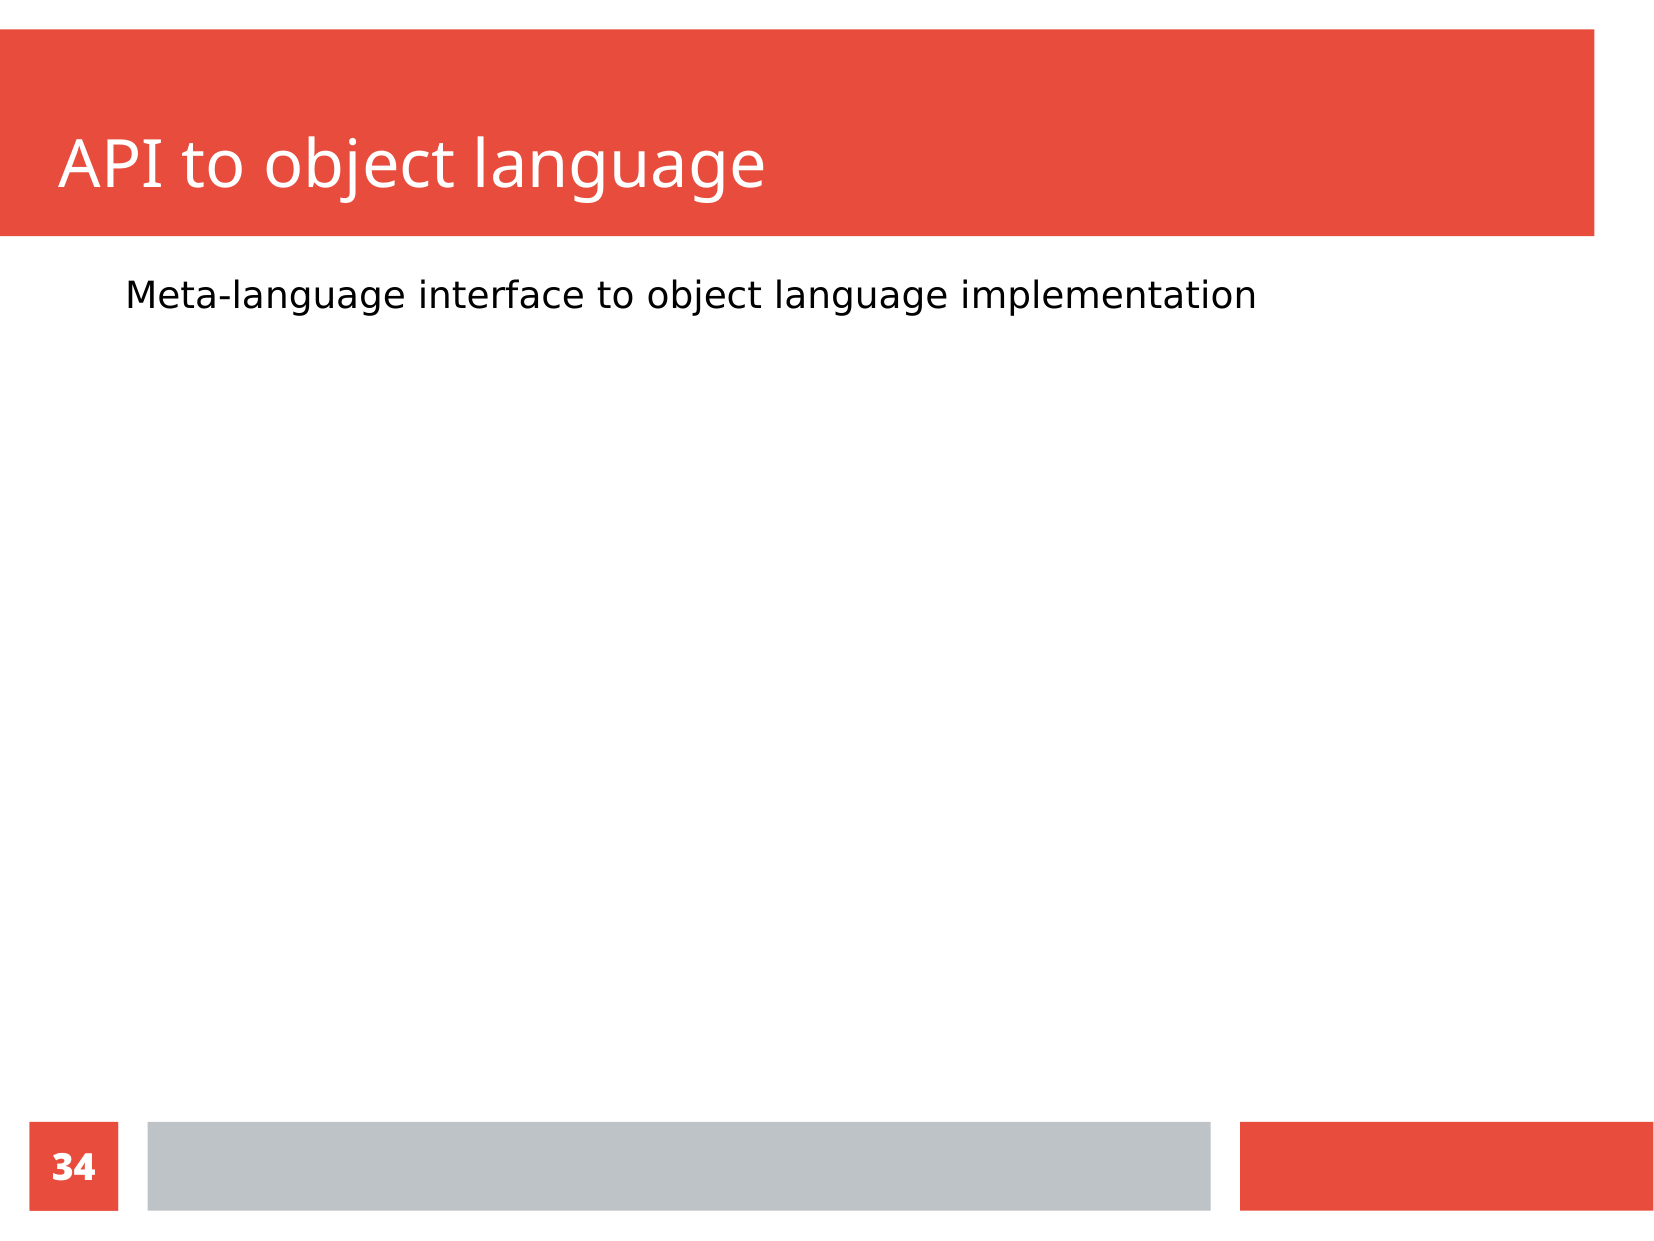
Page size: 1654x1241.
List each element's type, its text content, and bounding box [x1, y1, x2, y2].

title API to object language [59, 59, 1595, 207]
text_box Meta-language interface to object language implementation [75, 266, 1274, 325]
